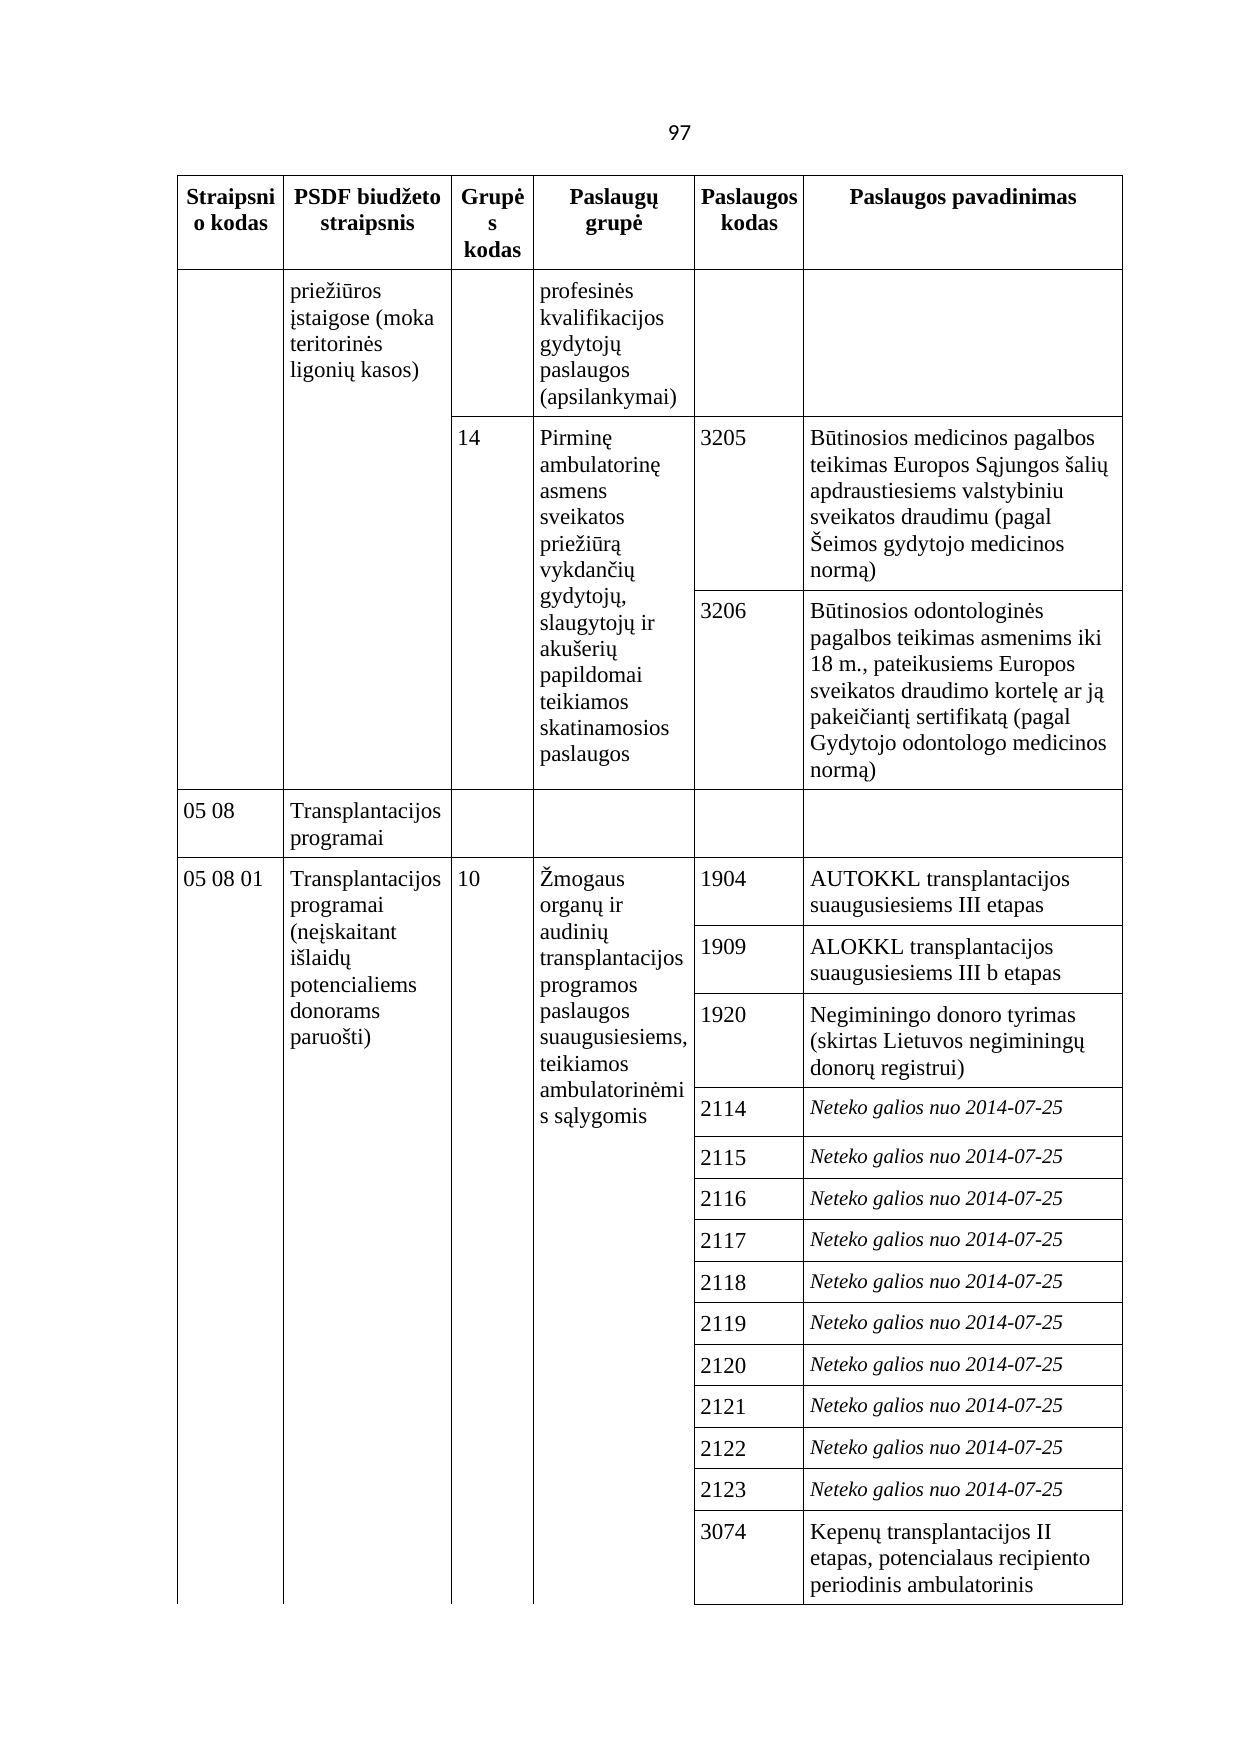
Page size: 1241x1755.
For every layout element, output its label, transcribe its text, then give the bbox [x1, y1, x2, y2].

table_cell [452, 1468, 533, 1510]
table_cell [452, 790, 533, 857]
table_cell 2122 [695, 1428, 803, 1468]
table_header Straipsnio kodas [178, 176, 283, 269]
table_cell [284, 1385, 451, 1427]
table_cell [284, 1178, 451, 1219]
table_cell [695, 790, 803, 857]
table_cell priežiūros įstaigose (moka teritorinės ligonių kasos) [284, 270, 451, 789]
table_cell Neteko galios nuo 2014-07-25 [804, 1386, 1122, 1427]
table_cell ALOKKL transplantacijos suaugusiesiems III b etapas [804, 926, 1122, 993]
table_cell [804, 790, 1122, 857]
table_cell Būtinosios odontologinės pagalbos teikimas asmenims iki 18 m., pateikusiems Europos sveikatos draudimo kortelę ar ją pakeičiantį sertifikatą (pagal Gydytojo odontologo medicinos normą) [804, 591, 1122, 789]
table_cell 2114 [695, 1088, 803, 1136]
table_cell [178, 1302, 283, 1344]
table_cell [452, 1510, 533, 1604]
table_cell [452, 1136, 533, 1177]
table_cell [178, 1261, 283, 1302]
table_cell [534, 790, 694, 857]
table_cell [452, 270, 533, 416]
table_cell Neteko galios nuo 2014-07-25 [804, 1303, 1122, 1344]
table_cell Neteko galios nuo 2014-07-25 [804, 1220, 1122, 1261]
table_cell [284, 1261, 451, 1302]
table_cell 3074 [695, 1511, 803, 1604]
table_cell [178, 993, 283, 1087]
table_cell [178, 1219, 283, 1261]
table_cell [178, 1427, 283, 1468]
table_cell 3205 [695, 417, 803, 589]
table_cell 2118 [695, 1262, 803, 1302]
table_cell 1909 [695, 926, 803, 993]
table_cell [284, 1427, 451, 1468]
table_cell 2120 [695, 1345, 803, 1385]
table_cell [284, 1510, 451, 1604]
table_cell [452, 1219, 533, 1261]
table_header PSDF biudžeto straipsnis [284, 176, 451, 269]
table_cell Neteko galios nuo 2014-07-25 [804, 1179, 1122, 1219]
table_cell profesinės kvalifikacijos gydytojų paslaugos (apsilankymai) [534, 270, 694, 416]
table_cell 3206 [695, 591, 803, 789]
table_cell [178, 1178, 283, 1219]
table_cell [284, 1302, 451, 1344]
table_cell Neteko galios nuo 2014-07-25 [804, 1262, 1122, 1302]
table_cell [534, 1468, 694, 1510]
table_cell [178, 1468, 283, 1510]
table_cell [452, 1302, 533, 1344]
table_header Grupės kodas [452, 176, 533, 269]
table_cell [534, 1178, 694, 1219]
table_cell [284, 1136, 451, 1177]
table_cell 2117 [695, 1220, 803, 1261]
table_cell 05 08 01 [178, 858, 283, 925]
table_cell Neteko galios nuo 2014-07-25 [804, 1345, 1122, 1385]
table_cell Pirminę ambulatorinę asmens sveikatos priežiūrą vykdančių gydytojų, slaugytojų ir akušerių papildomai teikiamos skatinamosios paslaugos [534, 417, 694, 789]
table_cell 2115 [695, 1137, 803, 1177]
table_cell 05 08 [178, 790, 283, 857]
table_cell Neteko galios nuo 2014-07-25 [804, 1469, 1122, 1510]
table_cell [534, 1427, 694, 1468]
table_cell [178, 925, 283, 993]
table_cell Transplantacijos programai (neįskaitant išlaidų potencialiems donorams paruošti) [284, 858, 451, 1136]
table_cell [534, 1219, 694, 1261]
table_cell [452, 1087, 533, 1136]
table_cell [534, 1385, 694, 1427]
table_cell [178, 1510, 283, 1604]
table_cell 2119 [695, 1303, 803, 1344]
table_cell [178, 1136, 283, 1177]
table_cell 10 [452, 858, 533, 925]
table_cell [534, 1136, 694, 1177]
table_cell [534, 1302, 694, 1344]
table_cell Negiminingo donoro tyrimas (skirtas Lietuvos negiminingų donorų registrui) [804, 994, 1122, 1087]
table_cell [452, 1427, 533, 1468]
table_cell [534, 1344, 694, 1385]
table_header Paslaugų grupė [534, 176, 694, 269]
table_cell Neteko galios nuo 2014-07-25 [804, 1428, 1122, 1468]
table_cell Žmogaus organų ir audinių transplantacijos programos paslaugos suaugusiesiems, teikiamos ambulatorinėmis sąlygomis [534, 858, 694, 1136]
table_cell 2123 [695, 1469, 803, 1510]
table_cell [284, 1344, 451, 1385]
table_cell [178, 270, 283, 789]
table_cell Būtinosios medicinos pagalbos teikimas Europos Sąjungos šalių apdraustiesiems valstybiniu sveikatos draudimu (pagal Šeimos gydytojo medicinos normą) [804, 417, 1122, 589]
table_header Paslaugos kodas [695, 176, 803, 269]
table_cell [284, 1219, 451, 1261]
table_cell Kepenų transplantacijos II etapas, potencialaus recipiento periodinis ambulatorinis [804, 1511, 1122, 1604]
table_cell [534, 1261, 694, 1302]
table_cell [695, 270, 803, 416]
table_cell [452, 1344, 533, 1385]
table_cell [452, 1385, 533, 1427]
table_cell 2121 [695, 1386, 803, 1427]
table_cell [284, 1468, 451, 1510]
table_cell 1904 [695, 858, 803, 925]
table_cell [452, 993, 533, 1087]
table_cell [452, 1261, 533, 1302]
table_cell [534, 1510, 694, 1604]
table_cell AUTOKKL transplantacijos suaugusiesiems III etapas [804, 858, 1122, 925]
table_cell 2116 [695, 1179, 803, 1219]
table_cell [178, 1385, 283, 1427]
table_cell [804, 270, 1122, 416]
table_cell [178, 1344, 283, 1385]
table_cell Neteko galios nuo 2014-07-25 [804, 1137, 1122, 1177]
table_cell [452, 1178, 533, 1219]
table_header Paslaugos pavadinimas [804, 176, 1122, 269]
table_cell 14 [452, 417, 533, 789]
table_cell 1920 [695, 994, 803, 1087]
table_cell Neteko galios nuo 2014-07-25 [804, 1088, 1122, 1136]
table_cell Transplantacijos programai [284, 790, 451, 857]
table_cell [178, 1087, 283, 1136]
table_cell [452, 925, 533, 993]
